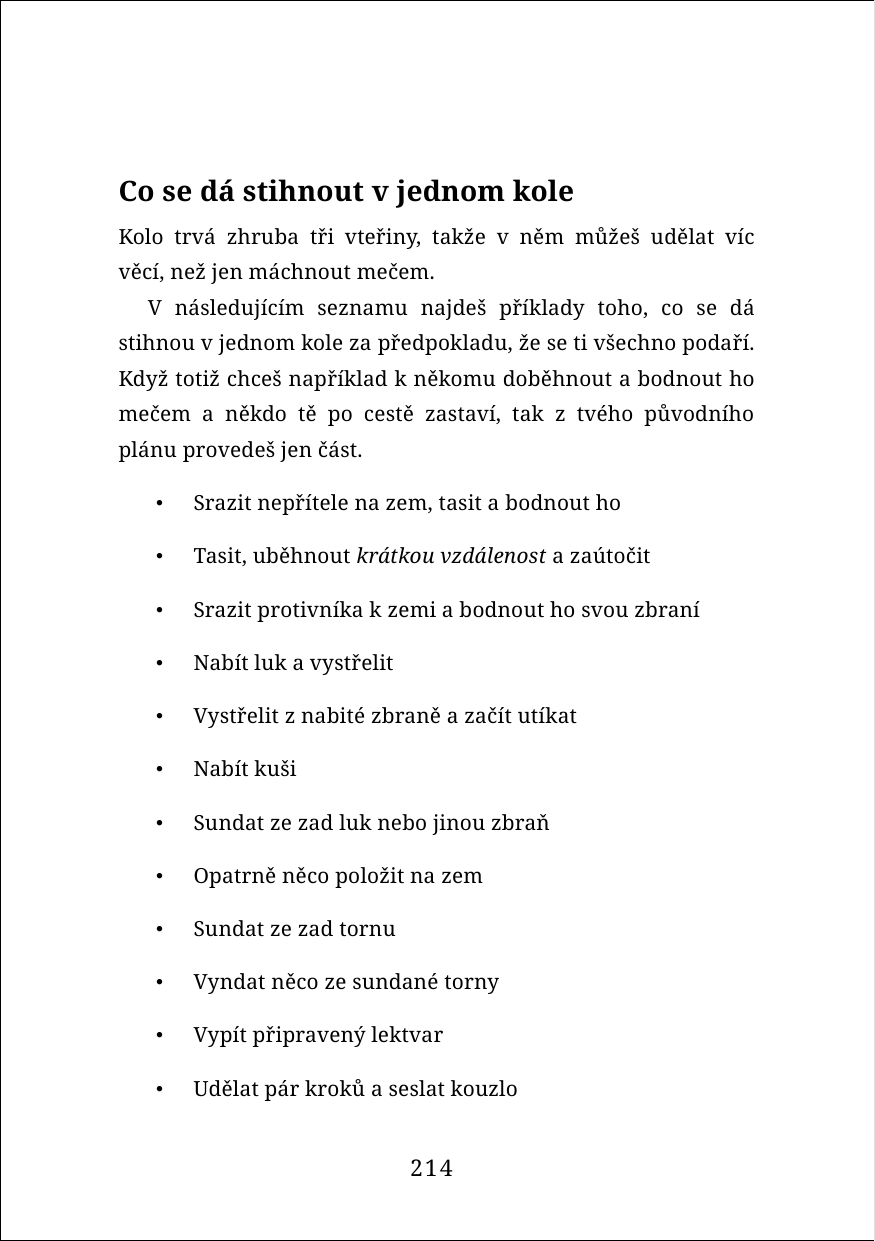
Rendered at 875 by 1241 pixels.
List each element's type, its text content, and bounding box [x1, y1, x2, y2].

text Kolo trvá zhruba tři vteřiny, takže v něm můžeš udělat víc věcí, než jen máchnout mečem. V následujícím seznamu najdeš příklady toho, co se dá stihnou v jednom kole za předpokladu, že se ti všechno podaří. Když totiž chceš například k někomu doběhnout a bodnout ho mečem a někdo tě po cestě zastaví, tak z tvého původního plánu provedeš jen část. [118, 222, 756, 463]
list Vyndat něco ze sundané torny [156, 967, 756, 996]
list Sundat ze zad luk nebo jinou zbraň [156, 808, 756, 836]
list Tasit, uběhnout krátkou vzdálenost a zaútočit [156, 541, 756, 570]
list Vystřelit z nabité zbraně a začít utíkat [156, 701, 756, 729]
list Opatrně něco položit na zem [156, 861, 756, 889]
list Srazit protivníka k zemi a bodnout ho svou zbraní [156, 595, 756, 623]
list Nabít luk a vystřelit [156, 648, 756, 676]
list Udělat pár kroků a seslat kouzlo [156, 1074, 756, 1102]
subtitle Co se dá stihnout v jednom kole [118, 172, 756, 210]
list Nabít kuši [156, 754, 756, 783]
list Srazit nepřítele na zem, tasit a bodnout ho [156, 488, 756, 517]
list Sundat ze zad tornu [156, 914, 756, 942]
list Vypít připravený lektvar [156, 1021, 756, 1049]
